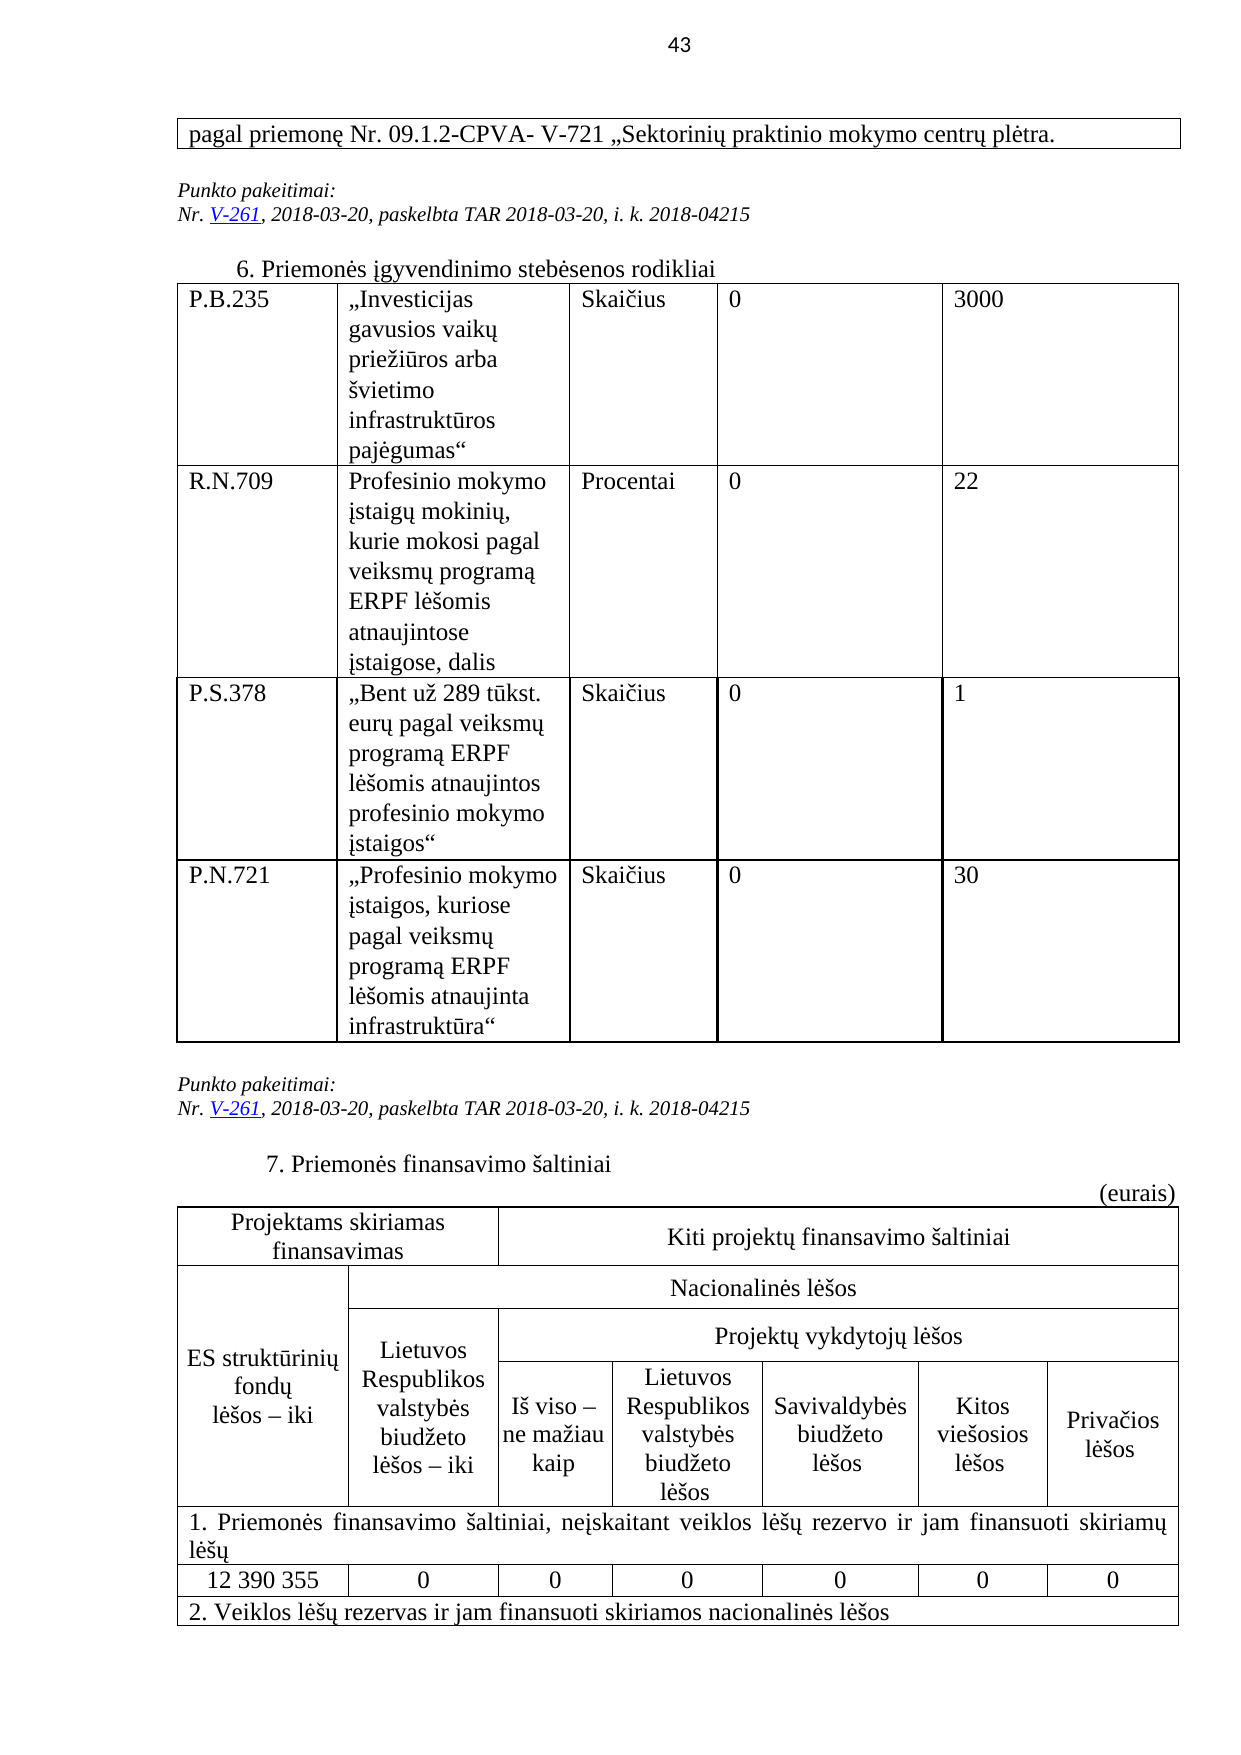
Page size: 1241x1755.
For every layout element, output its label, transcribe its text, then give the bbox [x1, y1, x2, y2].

table_header pagal priemonę Nr. 09.1.2-CPVA- V-721 „Sektorinių praktinio mokymo centrų plėtra. [178, 119, 1180, 148]
table_cell Skaičius [571, 678, 716, 858]
table_cell 0 [763, 1565, 918, 1596]
table_cell 30 [944, 861, 1178, 1041]
table_cell 0 [1048, 1565, 1178, 1596]
table_cell „Bent už 289 tūkst. eurų pagal veiksmų programą ERPF lėšomis atnaujintos profesinio mokymo įstaigos“ [338, 678, 569, 858]
table_cell 0 [719, 861, 941, 1041]
text 7. Priemonės finansavimo šaltiniai [266, 1149, 1181, 1178]
table_cell P.N.721 [178, 861, 336, 1041]
table_cell P.S.378 [178, 678, 336, 858]
table_cell Privačios lėšos [1048, 1362, 1178, 1506]
text Punkto pakeitimai: [177, 1072, 1181, 1096]
table_header Projektams skiriamas finansavimas [178, 1208, 498, 1265]
table_cell 2. Veiklos lėšų rezervas ir jam finansuoti skiriamos nacionalinės lėšos [178, 1597, 1178, 1625]
table_cell 0 [919, 1565, 1047, 1596]
table_cell Skaičius [571, 861, 716, 1041]
text Nr. V-261, 2018-03-20, paskelbta TAR 2018-03-20, i. k. 2018-04215 [177, 1096, 1181, 1120]
table_cell „Profesinio mokymo įstaigos, kuriose pagal veiksmų programą ERPF lėšomis atnaujinta infrastruktūra“ [338, 861, 569, 1041]
table_cell 12 390 355 [178, 1565, 348, 1596]
table_cell 0 [499, 1565, 612, 1596]
table_cell Profesinio mokymo įstaigų mokinių, kurie mokosi pagal veiksmų programą ERPF lėšomis atnaujintose įstaigose, dalis [338, 466, 569, 677]
table_header P.B.235 [178, 284, 337, 465]
table_cell R.N.709 [178, 466, 337, 677]
table_cell Procentai [570, 466, 717, 677]
table_header Kiti projektų finansavimo šaltiniai [499, 1208, 1178, 1265]
table_cell Lietuvos Respublikos valstybės biudžeto lėšos – iki [349, 1309, 498, 1506]
table_header „Investicijas gavusios vaikų priežiūros arba švietimo infrastruktūros pajėgumas“ [338, 284, 569, 465]
table_cell Iš viso – ne mažiau kaip [499, 1362, 612, 1506]
text (eurais) [177, 1178, 1181, 1206]
table_cell 0 [718, 466, 942, 677]
table_cell 1 [944, 678, 1178, 858]
table_cell Projektų vykdytojų lėšos [499, 1309, 1178, 1361]
table_cell Nacionalinės lėšos [349, 1266, 1178, 1308]
table_header Skaičius [570, 284, 717, 465]
table_cell ES struktūrinių fondų lėšos – iki [178, 1266, 348, 1506]
table_cell 0 [613, 1565, 762, 1596]
table_cell 22 [943, 466, 1178, 677]
table_cell Kitos viešosios lėšos [919, 1362, 1047, 1506]
table_cell 1. Priemonės finansavimo šaltiniai, neįskaitant veiklos lėšų rezervo ir jam finansuoti skiriamų lėšų [178, 1507, 1178, 1564]
text Punkto pakeitimai: [177, 178, 1181, 202]
text 6. Priemonės įgyvendinimo stebėsenos rodikliai [236, 254, 1181, 283]
table_cell Savivaldybės biudžeto lėšos [763, 1362, 918, 1506]
table_cell 0 [719, 678, 941, 858]
table_cell 0 [349, 1565, 498, 1596]
table_cell Lietuvos Respublikos valstybės biudžeto lėšos [613, 1362, 762, 1506]
table_header 3000 [943, 284, 1178, 465]
text Nr. V-261, 2018-03-20, paskelbta TAR 2018-03-20, i. k. 2018-04215 [177, 202, 1181, 226]
table_header 0 [718, 284, 942, 465]
